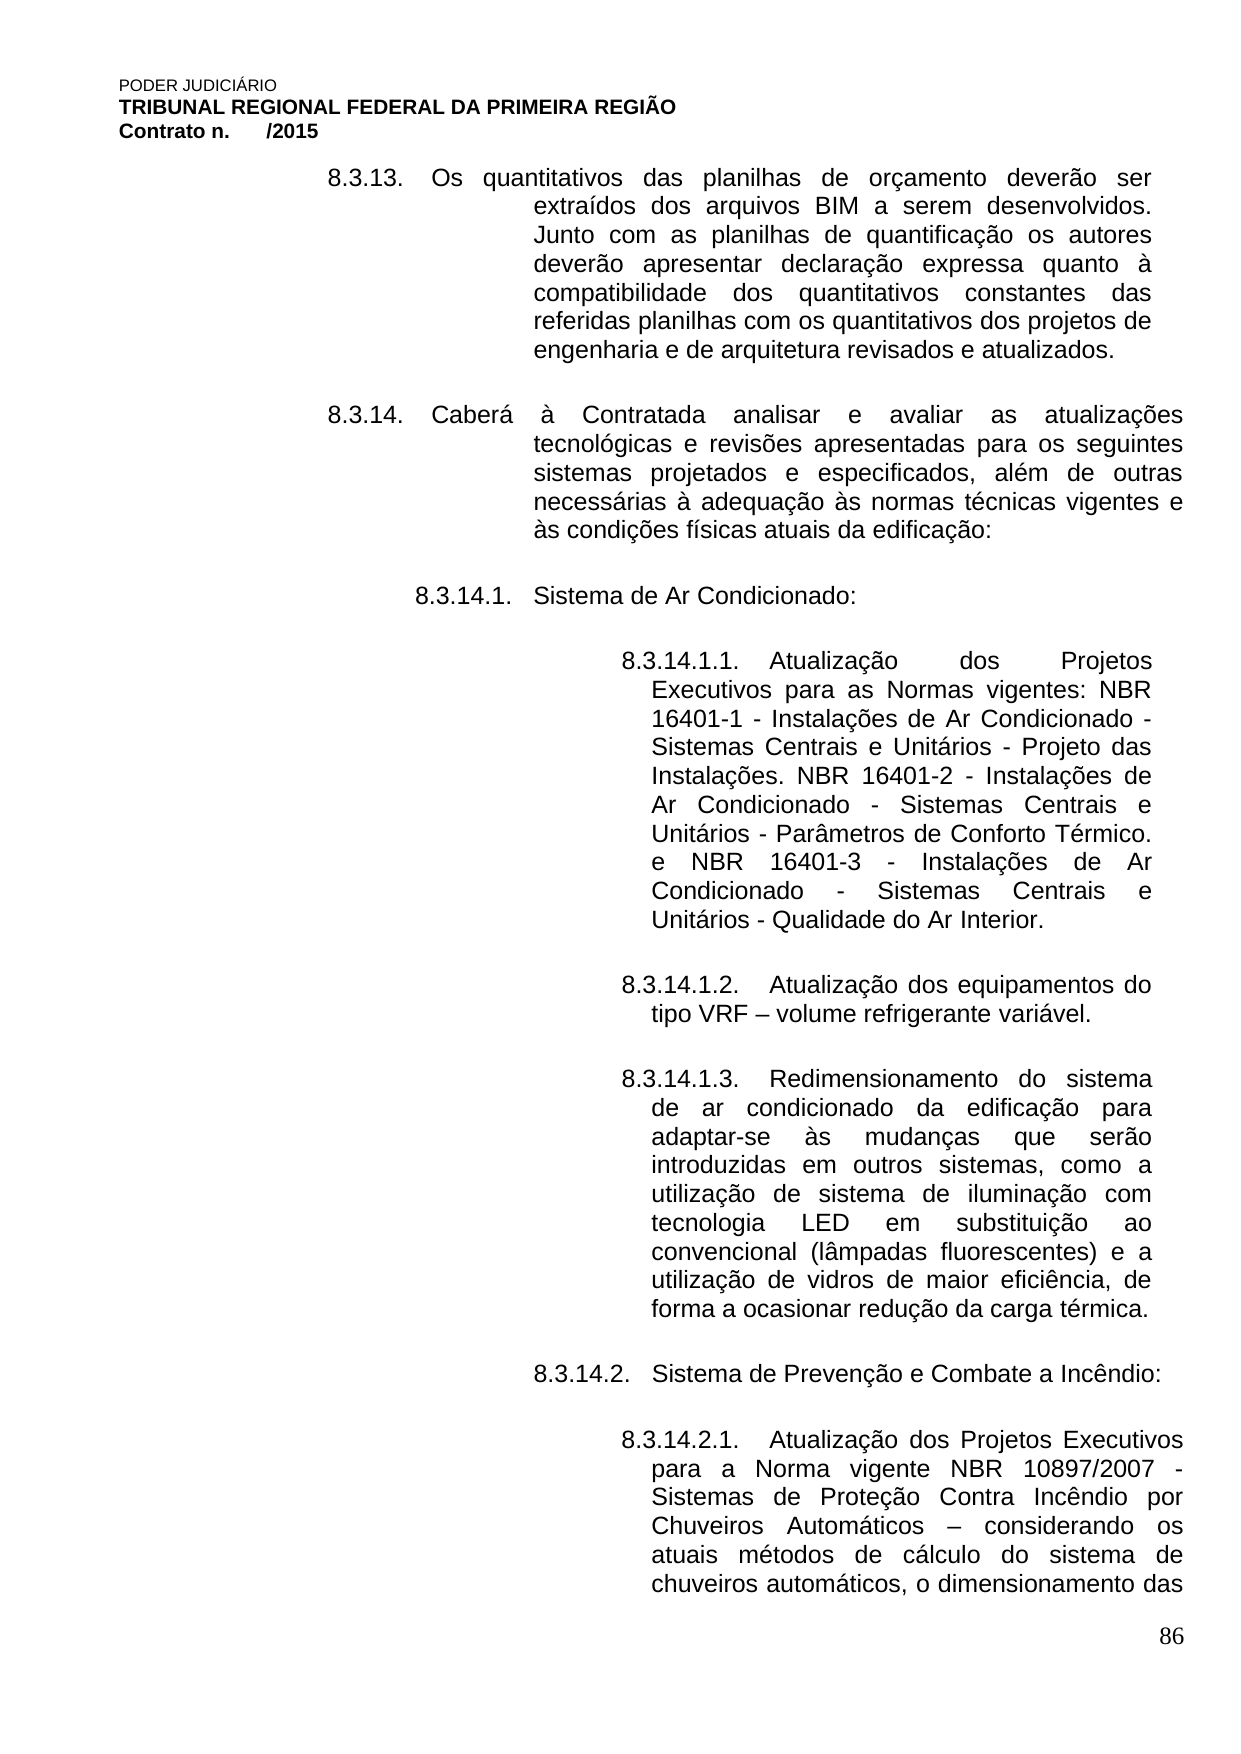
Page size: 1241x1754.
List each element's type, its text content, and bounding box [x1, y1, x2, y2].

list Os quantitativos das planilhas de orçamento deverão ser extraídos dos arquivos BIM a serem desenvolvidos. Junto com as planilhas de quantificação os autores deverão apresentar declaração expressa quanto à compatibilidade dos quantitativos constantes das referidas planilhas com os quantitativos dos projetos de engenharia e de arquitetura revisados e atualizados. [327, 162, 1153, 364]
list Sistema de Prevenção e Combate a Incêndio: [533, 1359, 1184, 1388]
list Sistema de Ar Condicionado: [415, 581, 1184, 609]
list Caberá à Contratada analisar e avaliar as atualizações tecnológicas e revisões apresentadas para os seguintes sistemas projetados e especificados, além de outras necessárias à adequação às normas técnicas vigentes e às condições físicas atuais da edificação: [327, 400, 1184, 544]
list Redimensionamento do sistema de ar condicionado da edificação para adaptar-se às mudanças que serão introduzidas em outros sistemas, como a utilização de sistema de iluminação com tecnologia LED em substituição ao convencional (lâmpadas fluorescentes) e a utilização de vidros de maior eficiência, de forma a ocasionar redução da carga térmica. [503, 1064, 1153, 1323]
list Atualização dos Projetos Executivos para as Normas vigentes: NBR 16401-1 - Instalações de Ar Condicionado - Sistemas Centrais e Unitários - Projeto das Instalações. NBR 16401-2 - Instalações de Ar Condicionado - Sistemas Centrais e Unitários - Parâmetros de Conforto Térmico. e NBR 16401-3 - Instalações de Ar Condicionado - Sistemas Centrais e Unitários - Qualidade do Ar Interior. [503, 646, 1153, 933]
list Atualização dos equipamentos do tipo VRF – volume refrigerante variável. [503, 970, 1152, 1028]
list Atualização dos Projetos Executivos para a Norma vigente NBR 10897/2007 - Sistemas de Proteção Contra Incêndio por Chuveiros Automáticos – considerando os atuais métodos de cálculo do sistema de chuveiros automáticos, o dimensionamento das [503, 1425, 1184, 1597]
